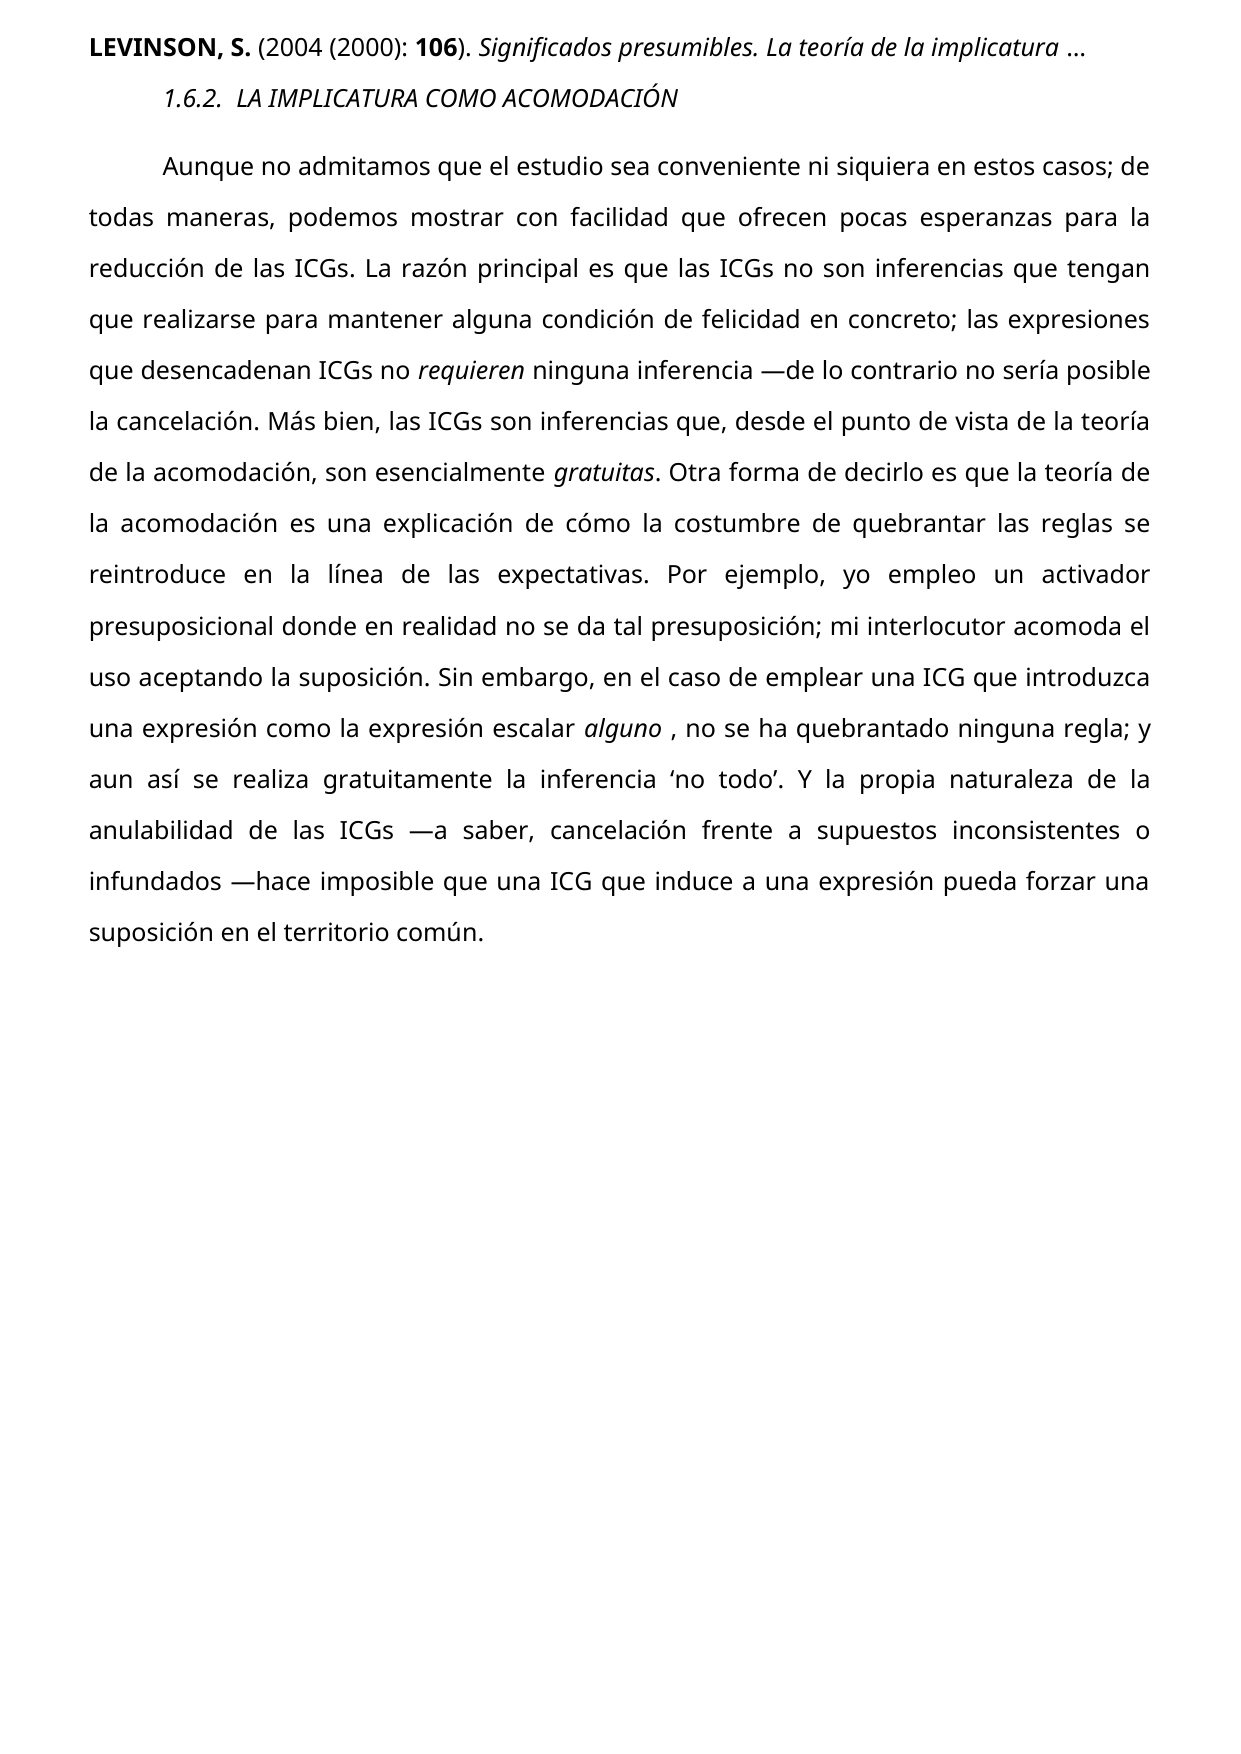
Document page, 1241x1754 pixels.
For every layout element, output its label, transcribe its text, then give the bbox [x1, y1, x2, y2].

text 1.6.2. LA IMPLICATURA COMO ACOMODACIÓN [88, 81, 1152, 115]
text Aunque no admitamos que el estudio sea conveniente ni siquiera en estos casos; de todas maneras, podemos mostrar con facilidad que ofrecen pocas esperanzas para la reducción de las ICGs. La razón principal es que las ICGs no son inferencias que tengan que realizarse para mantener alguna condición de felicidad en concreto; las expresiones que desencadenan ICGs no requieren ninguna inferencia —de lo contrario no sería posible la cancelación. Más bien, las ICGs son inferencias que, desde el punto de vista de la teoría de la acomodación, son esencialmente gratuitas. Otra forma de decirlo es que la teoría de la acomodación es una explicación de cómo la costumbre de quebrantar las reglas se reintroduce en la línea de las expectativas. Por ejemplo, yo empleo un activador presuposicional donde en realidad no se da tal presuposición; mi interlocutor acomoda el uso aceptando la suposición. Sin embargo, en el caso de emplear una ICG que introduzca una expresión como la expresión escalar alguno , no se ha quebrantado ninguna regla; y aun así se realiza gratuitamente la inferencia ‘no todo’. Y la propia naturaleza de la anulabilidad de las ICGs —a saber, cancelación frente a supuestos inconsistentes o infundados —hace imposible que una ICG que induce a una expresión pueda forzar una suposición en el territorio común. [88, 149, 1152, 948]
text LEVINSON, S. (2004 (2000): 106). Significados presumibles. La teoría de la implicatura … [88, 29, 1152, 64]
